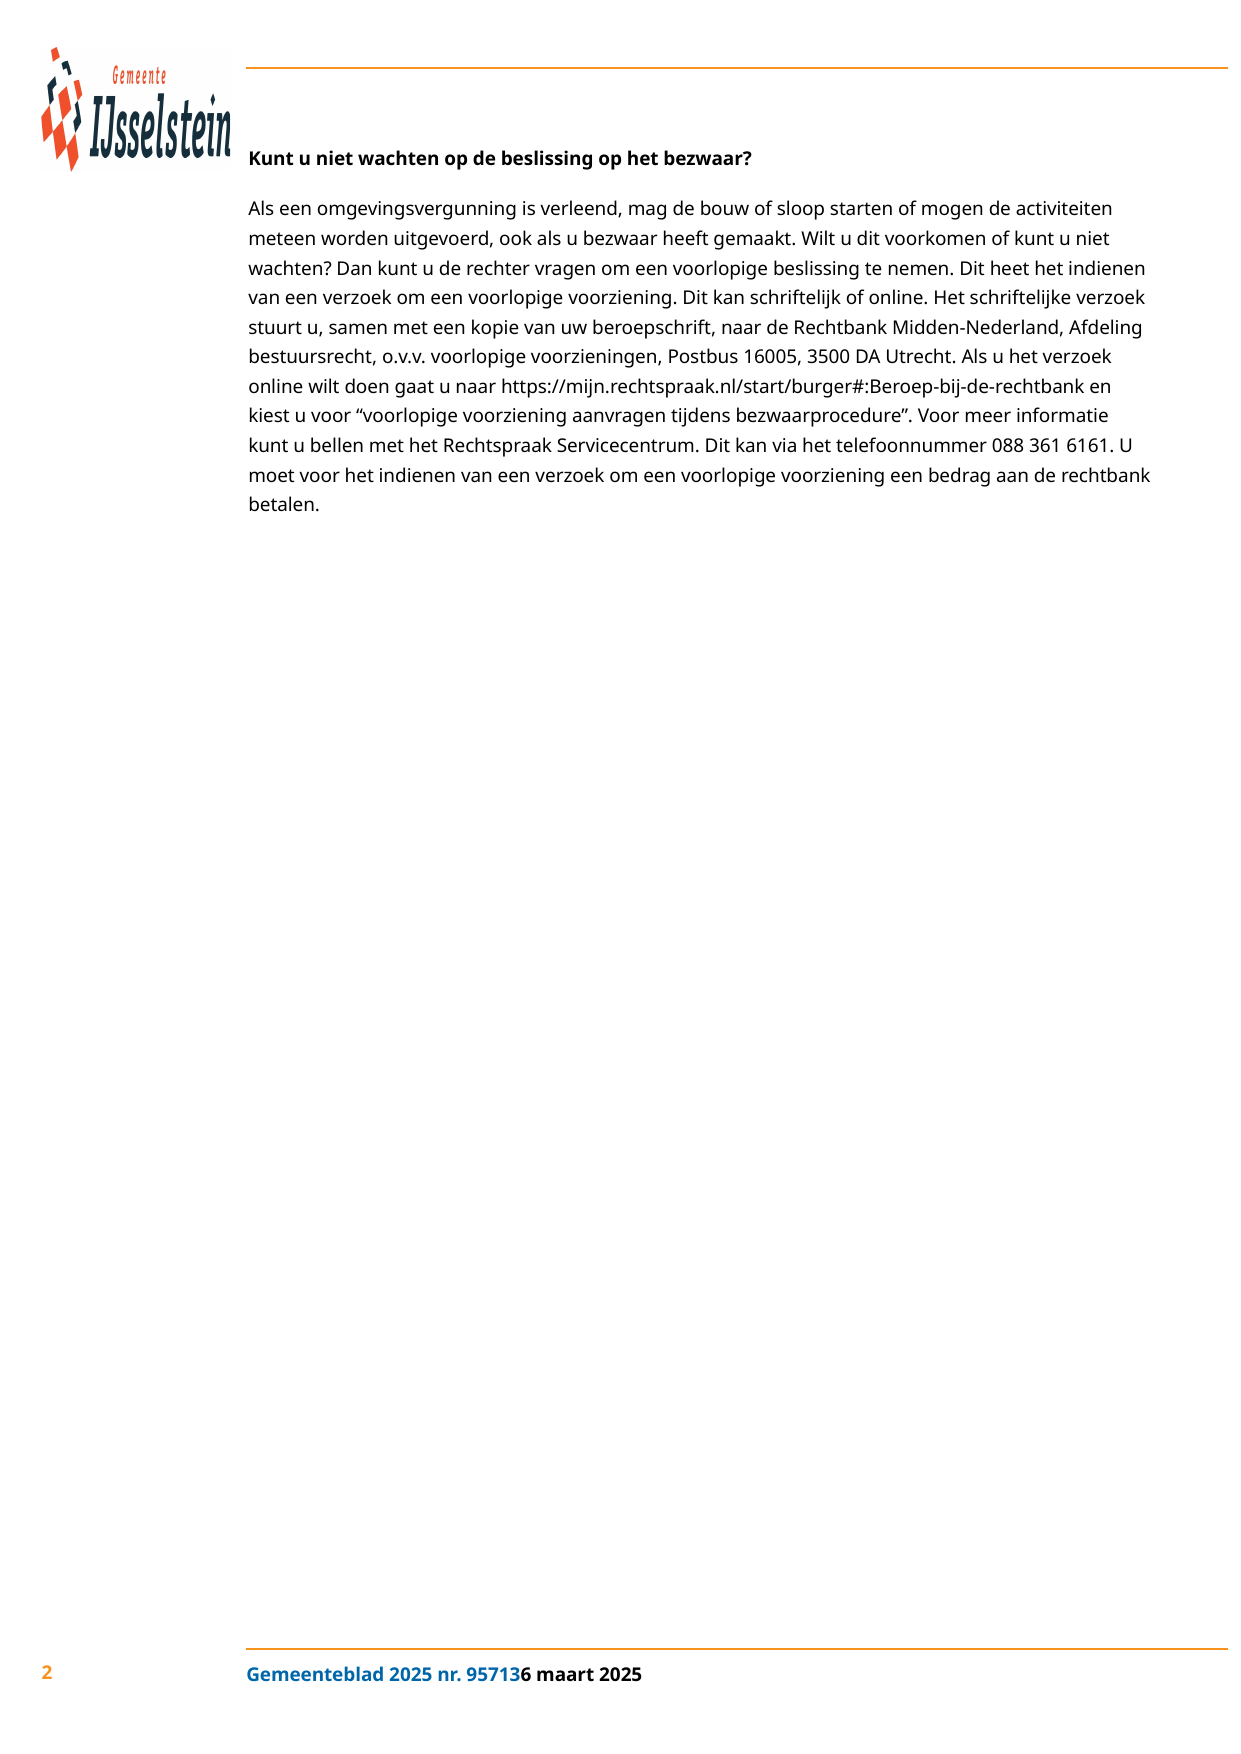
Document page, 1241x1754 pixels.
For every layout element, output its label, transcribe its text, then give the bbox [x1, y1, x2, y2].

text Kunt u niet wachten op de beslissing op het bezwaar? [248, 145, 1152, 171]
text Als een omgevingsvergunning is verleend, mag de bouw of sloop starten of mogen de activiteiten meteen worden uitgevoerd, ook als u bezwaar heeft gemaakt. Wilt u dit voorkomen of kunt u niet wachten? Dan kunt u de rechter vragen om een voorlopige beslissing te nemen. Dit heet het indienen van een verzoek om een voorlopige voorziening. Dit kan schriftelijk of online. Het schriftelijke verzoek stuurt u, samen met een kopie van uw beroepschrift, naar de Rechtbank Midden-Nederland, Afdeling bestuursrecht, o.v.v. voorlopige voorzieningen, Postbus 16005, 3500 DA Utrecht. Als u het verzoek online wilt doen gaat u naar https://mijn.rechtspraak.nl/start/burger#:Beroep-bij-de-rechtbank en kiest u voor “voorlopige voorziening aanvragen tijdens bezwaarprocedure”. Voor meer informatie kunt u bellen met het Rechtspraak Servicecentrum. Dit kan via het telefoonnummer 088 361 6161. U moet voor het indienen van een verzoek om een voorlopige voorziening een bedrag aan de rechtbank betalen. [248, 196, 1152, 517]
picture [41, 47, 231, 172]
